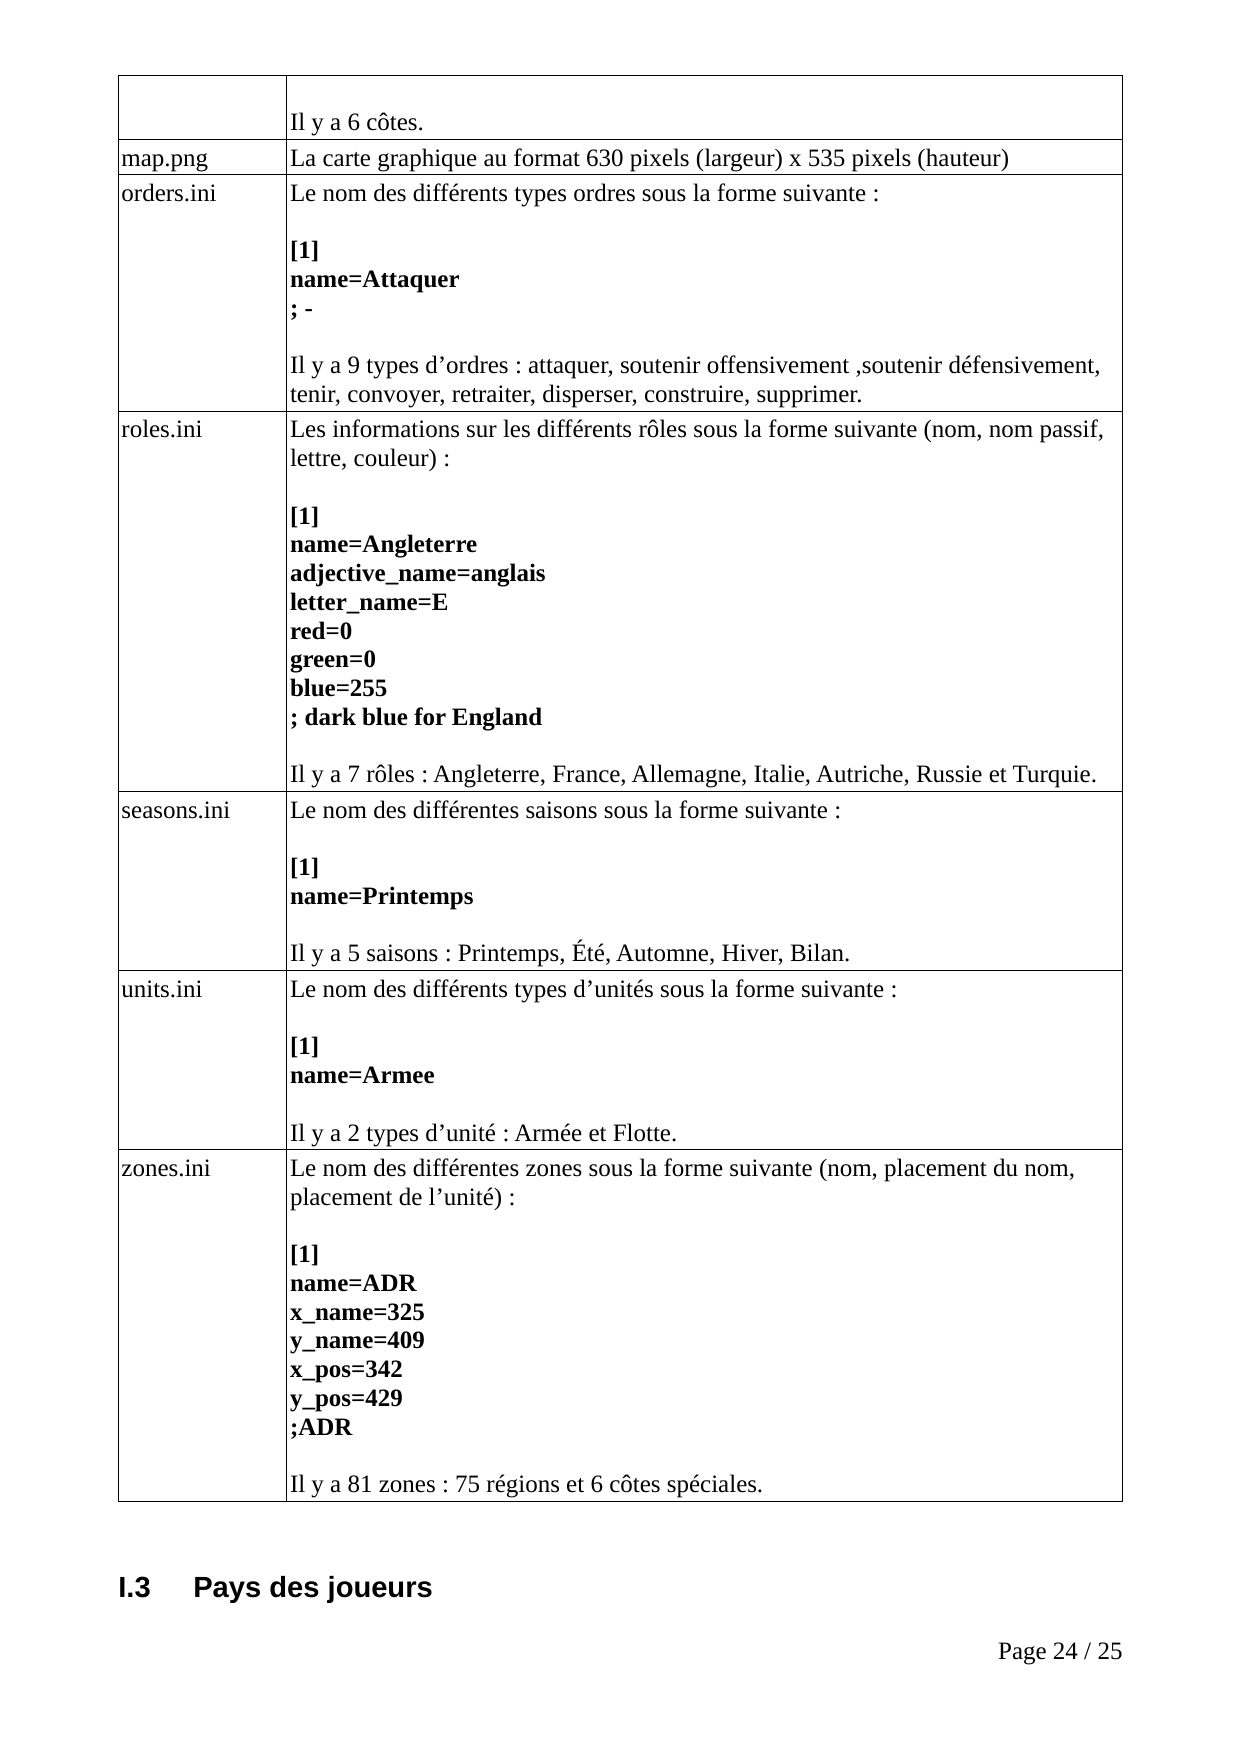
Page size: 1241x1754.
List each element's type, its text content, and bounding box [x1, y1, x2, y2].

table_cell Les informations sur les différents rôles sous la forme suivante (nom, nom passif, lettre, couleur) : [1] name=Angleterre adjective_name=anglais letter_name=E red=0 green=0 blue=255 ; dark blue for England Il y a 7 rôles : Angleterre, France, Allemagne, Italie, Autriche, Russie et Turquie. [287, 412, 1122, 791]
table_cell seasons.ini [119, 792, 286, 970]
table_cell Le nom des différentes zones sous la forme suivante (nom, placement du nom, placement de l’unité) : [1] name=ADR x_name=325 y_name=409 x_pos=342 y_pos=429 ;ADR Il y a 81 zones : 75 régions et 6 côtes spéciales. [287, 1150, 1122, 1501]
table_cell orders.ini [119, 175, 286, 411]
table_cell Le nom des différents types d’unités sous la forme suivante : [1] name=Armee Il y a 2 types d’unité : Armée et Flotte. [287, 971, 1122, 1149]
table_cell roles.ini [119, 412, 286, 791]
table_cell Le nom des différentes saisons sous la forme suivante : [1] name=Printemps Il y a 5 saisons : Printemps, Été, Automne, Hiver, Bilan. [287, 792, 1122, 970]
table_cell map.png [119, 140, 286, 174]
table_cell units.ini [119, 971, 286, 1149]
table_cell Le nom des différents types ordres sous la forme suivante : [1] name=Attaquer ; - Il y a 9 types d’ordres : attaquer, soutenir offensivement ,soutenir défensivement, tenir, convoyer, retraiter, disperser, construire, supprimer. [287, 175, 1122, 411]
table_cell [119, 76, 286, 139]
subtitle Pays des joueurs [118, 1570, 1122, 1603]
table_cell zones.ini [119, 1150, 286, 1501]
table_cell La carte graphique au format 630 pixels (largeur) x 535 pixels (hauteur) [287, 140, 1122, 174]
table_cell Il y a 6 côtes. [287, 76, 1122, 139]
